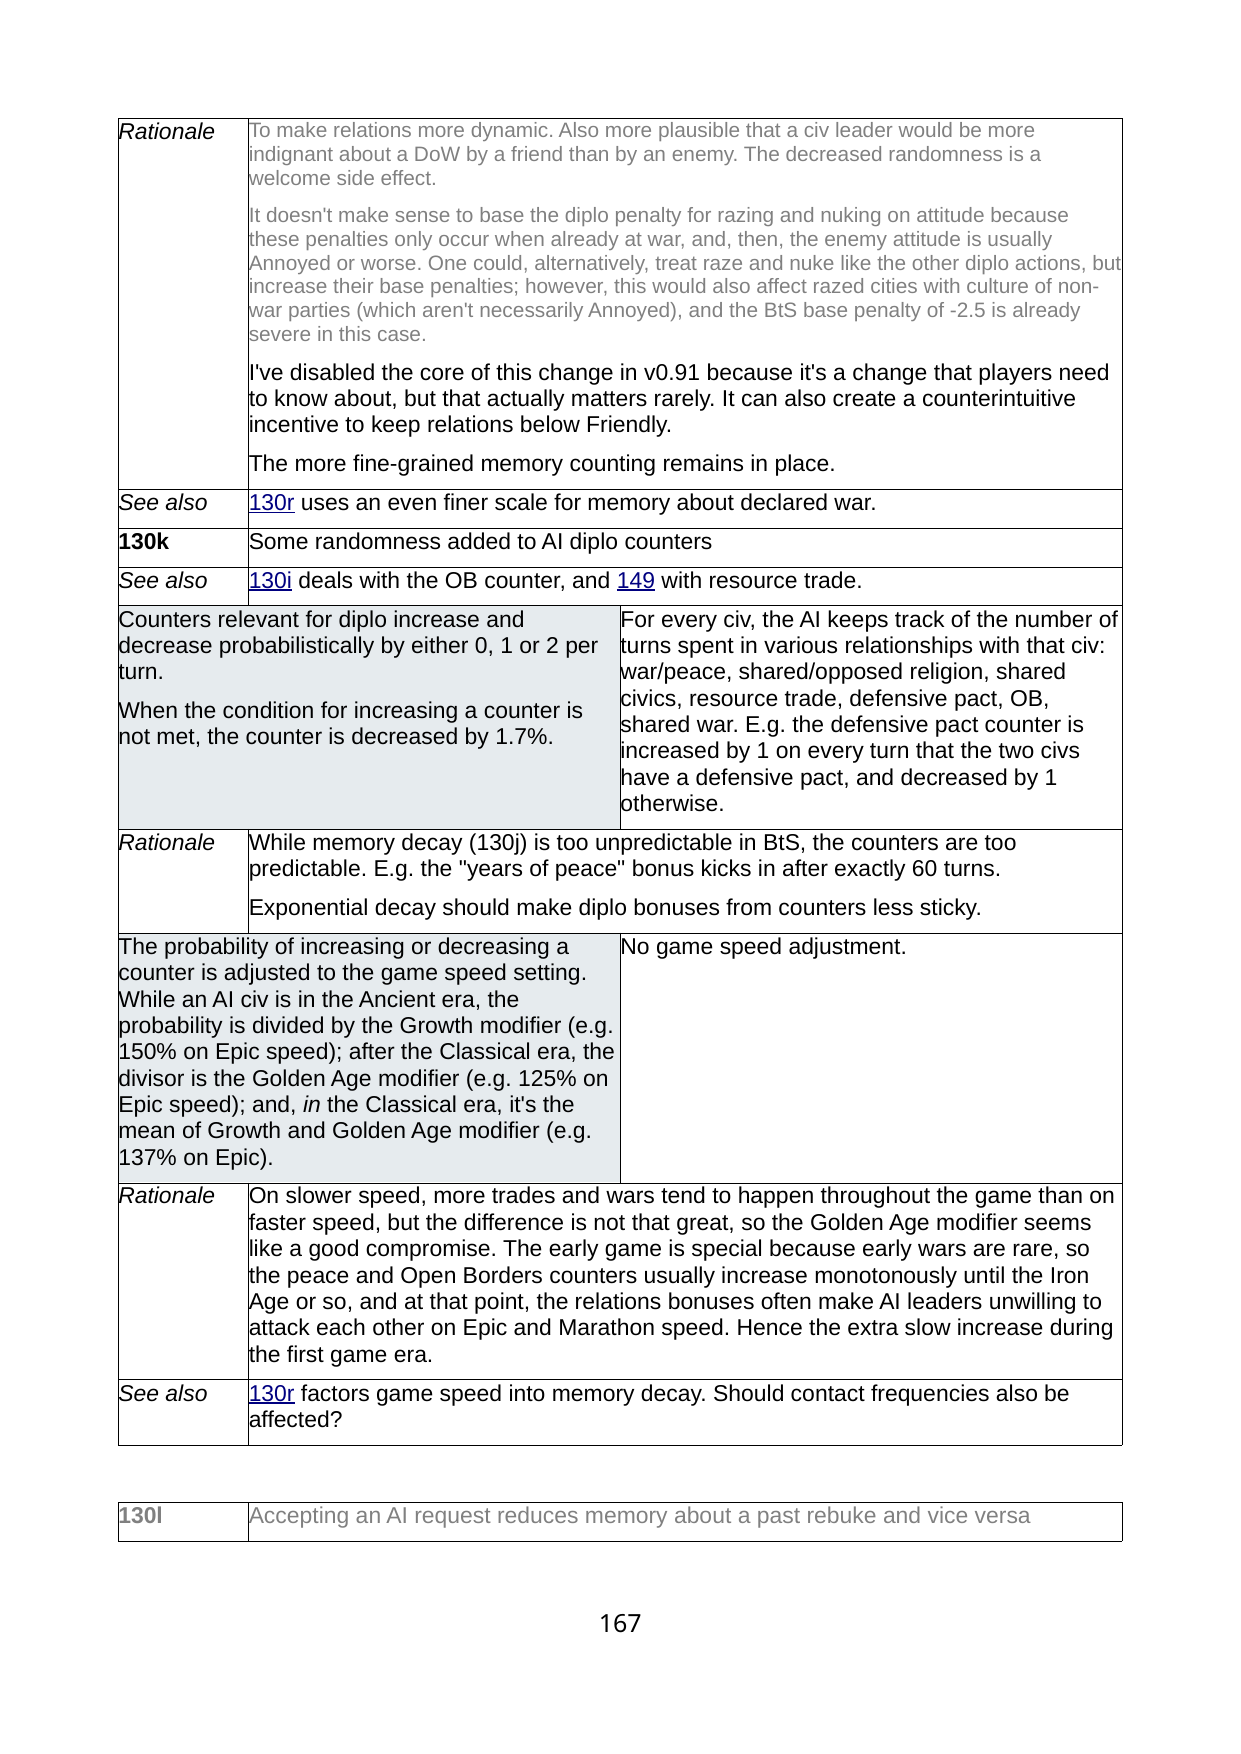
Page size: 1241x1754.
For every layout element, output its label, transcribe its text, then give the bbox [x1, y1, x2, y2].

table_cell Some randomness added to AI diplo counters [249, 529, 1122, 567]
table_cell Rationale [119, 1184, 248, 1379]
table_cell 130r uses an even finer scale for memory about declared war. [249, 490, 1122, 528]
table_cell Counters relevant for diplo increase and decrease probabilistically by either 0, 1 or 2 per turn. When the condition for increasing a counter is not met, the counter is decreased by 1.7%. [119, 606, 620, 829]
table_cell On slower speed, more trades and wars tend to happen throughout the game than on faster speed, but the difference is not that great, so the Golden Age modifier seems like a good compromise. The early game is special because early wars are rare, so the peace and Open Borders counters usually increase monotonously until the Iron Age or so, and at that point, the relations bonuses often make AI leaders unwilling to attack each other on Epic and Marathon speed. Hence the extra slow increase during the first game era. [249, 1184, 1122, 1379]
table_cell To make relations more dynamic. Also more plausible that a civ leader would be more indignant about a DoW by a friend than by an enemy. The decreased randomness is a welcome side effect. It doesn't make sense to base the diplo penalty for razing and nuking on attitude because these penalties only occur when already at war, and, then, the enemy attitude is usually Annoyed or worse. One could, alternatively, treat raze and nuke like the other diplo actions, but increase their base penalties; however, this would also affect razed cities with culture of non-war parties (which aren't necessarily Annoyed), and the BtS base penalty of -2.5 is already severe in this case. I've disabled the core of this change in v0.91 because it's a change that players need to know about, but that actually matters rarely. It can also create a counterintuitive incentive to keep relations below Friendly. The more fine-grained memory counting remains in place. [249, 119, 1122, 489]
table_header 130l [119, 1503, 248, 1541]
table_header Accepting an AI request reduces memory about a past rebuke and vice versa [249, 1503, 1122, 1541]
table_cell 130k [119, 529, 248, 567]
table_cell No game speed adjustment. [621, 934, 1122, 1182]
table_cell For every civ, the AI keeps track of the number of turns spent in various relationships with that civ: war/peace, shared/opposed religion, shared civics, resource trade, defensive pact, OB, shared war. E.g. the defensive pact counter is increased by 1 on every turn that the two civs have a defensive pact, and decreased by 1 otherwise. [621, 606, 1122, 829]
table_cell Rationale [119, 119, 248, 489]
table_cell Rationale [119, 830, 248, 933]
table_cell 130r factors game speed into memory decay. Should contact frequencies also be affected? [249, 1380, 1122, 1444]
table_cell See also [119, 490, 248, 528]
table_cell 130i deals with the OB counter, and 149 with resource trade. [249, 568, 1122, 605]
table_cell The probability of increasing or decreasing a counter is adjusted to the game speed setting. While an AI civ is in the Ancient era, the probability is divided by the Growth modifier (e.g. 150% on Epic speed); after the Classical era, the divisor is the Golden Age modifier (e.g. 125% on Epic speed); and, in the Classical era, it's the mean of Growth and Golden Age modifier (e.g. 137% on Epic). [119, 934, 620, 1182]
table_cell See also [119, 1380, 248, 1444]
table_cell See also [119, 568, 248, 605]
table_cell While memory decay (130j) is too unpredictable in BtS, the counters are too predictable. E.g. the "years of peace" bonus kicks in after exactly 60 turns. Exponential decay should make diplo bonuses from counters less sticky. [249, 830, 1122, 933]
